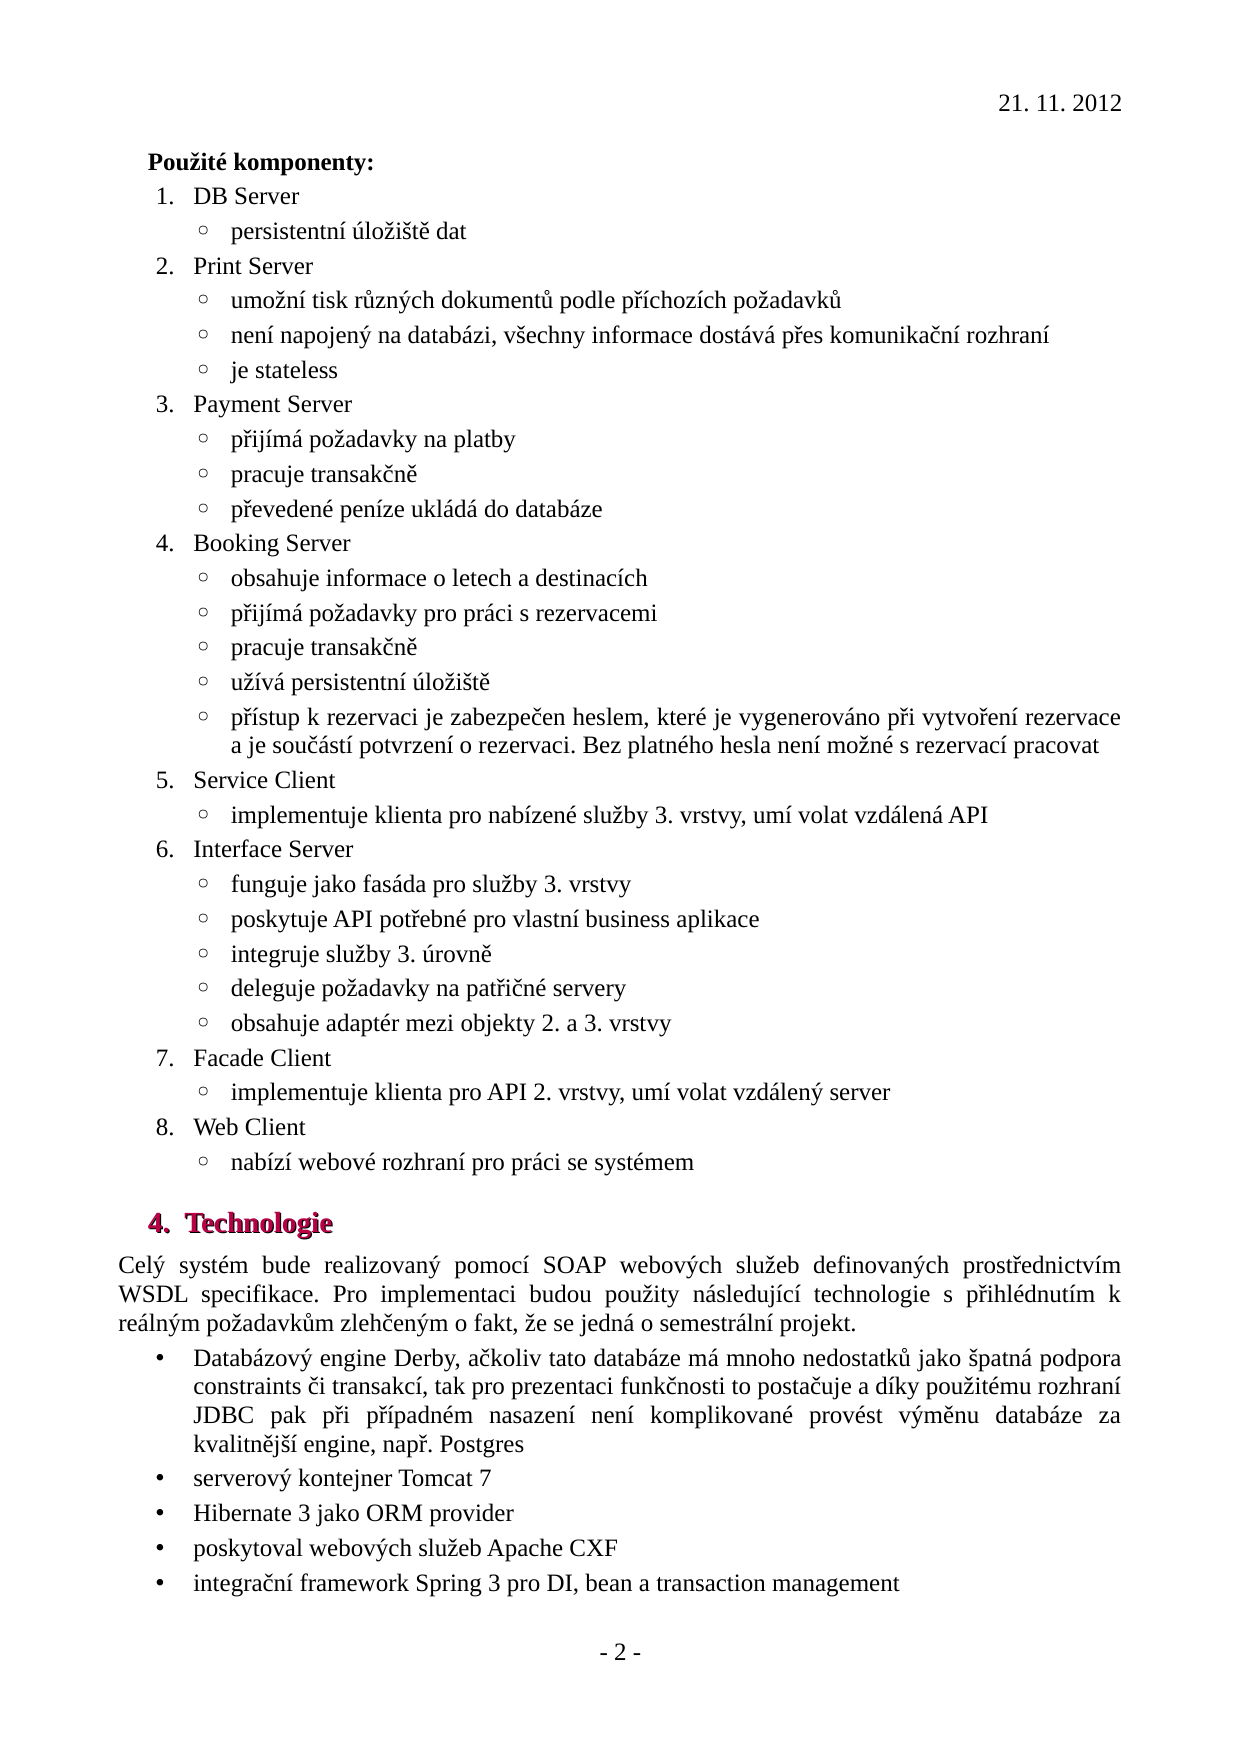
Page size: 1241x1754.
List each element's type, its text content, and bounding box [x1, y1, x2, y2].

list Databázový engine Derby, ačkoliv tato databáze má mnoho nedostatků jako špatná podpora constraints či transakcí, tak pro prezentaci funkčnosti to postačuje a díky použitému rozhraní JDBC pak při případném nasazení není komplikované provést výměnu databáze za kvalitnější engine, např. Postgres [156, 1343, 1122, 1458]
list implementuje klienta pro API 2. vrstvy, umí volat vzdálený server [193, 1077, 1122, 1106]
list Web Client [156, 1112, 1122, 1141]
list poskytoval webových služeb Apache CXF [156, 1533, 1122, 1562]
subtitle Technologie [148, 1205, 1122, 1239]
list integrační framework Spring 3 pro DI, bean a transaction management [156, 1568, 1122, 1596]
list funguje jako fasáda pro služby 3. vrstvy [193, 869, 1122, 898]
list pracuje transakčně [193, 632, 1122, 661]
list deleguje požadavky na patřičné servery [193, 973, 1122, 1002]
list není napojený na databázi, všechny informace dostává přes komunikační rozhraní [193, 320, 1122, 349]
list Facade Client [156, 1043, 1122, 1071]
list užívá persistentní úložiště [193, 667, 1122, 696]
list integruje služby 3. úrovně [193, 939, 1122, 967]
list pracuje transakčně [193, 459, 1122, 488]
list převedené peníze ukládá do databáze [193, 494, 1122, 522]
list umožní tisk různých dokumentů podle příchozích požadavků [193, 286, 1122, 314]
text Celý systém bude realizovaný pomocí SOAP webových služeb definovaných prostřednictvím WSDL specifikace. Pro implementaci budou použity následující technologie s přihlédnutím k reálným požadavkům zlehčeným o fakt, že se jedná o semestrální projekt. [118, 1250, 1122, 1337]
list přijímá požadavky na platby [193, 424, 1122, 453]
list je stateless [193, 355, 1122, 384]
list poskytuje API potřebné pro vlastní business aplikace [193, 904, 1122, 933]
list Interface Server [156, 834, 1122, 863]
list přijímá požadavky pro práci s rezervacemi [193, 598, 1122, 626]
list Print Server [156, 251, 1122, 279]
list Booking Server [156, 528, 1122, 557]
list Service Client [156, 765, 1122, 794]
list DB Server [156, 181, 1122, 210]
list nabízí webové rozhraní pro práci se systémem [193, 1147, 1122, 1176]
list obsahuje adaptér mezi objekty 2. a 3. vrstvy [193, 1008, 1122, 1037]
list persistentní úložiště dat [193, 216, 1122, 245]
list přístup k rezervaci je zabezpečen heslem, které je vygenerováno při vytvoření rezervace a je součástí potvrzení o rezervaci. Bez platného hesla není možné s rezervací pracovat [193, 702, 1122, 759]
text Použité komponenty: [118, 147, 1122, 176]
list implementuje klienta pro nabízené služby 3. vrstvy, umí volat vzdálená API [193, 800, 1122, 829]
list obsahuje informace o letech a destinacích [193, 563, 1122, 592]
list Hibernate 3 jako ORM provider [156, 1498, 1122, 1527]
list serverový kontejner Tomcat 7 [156, 1463, 1122, 1492]
list Payment Server [156, 389, 1122, 418]
